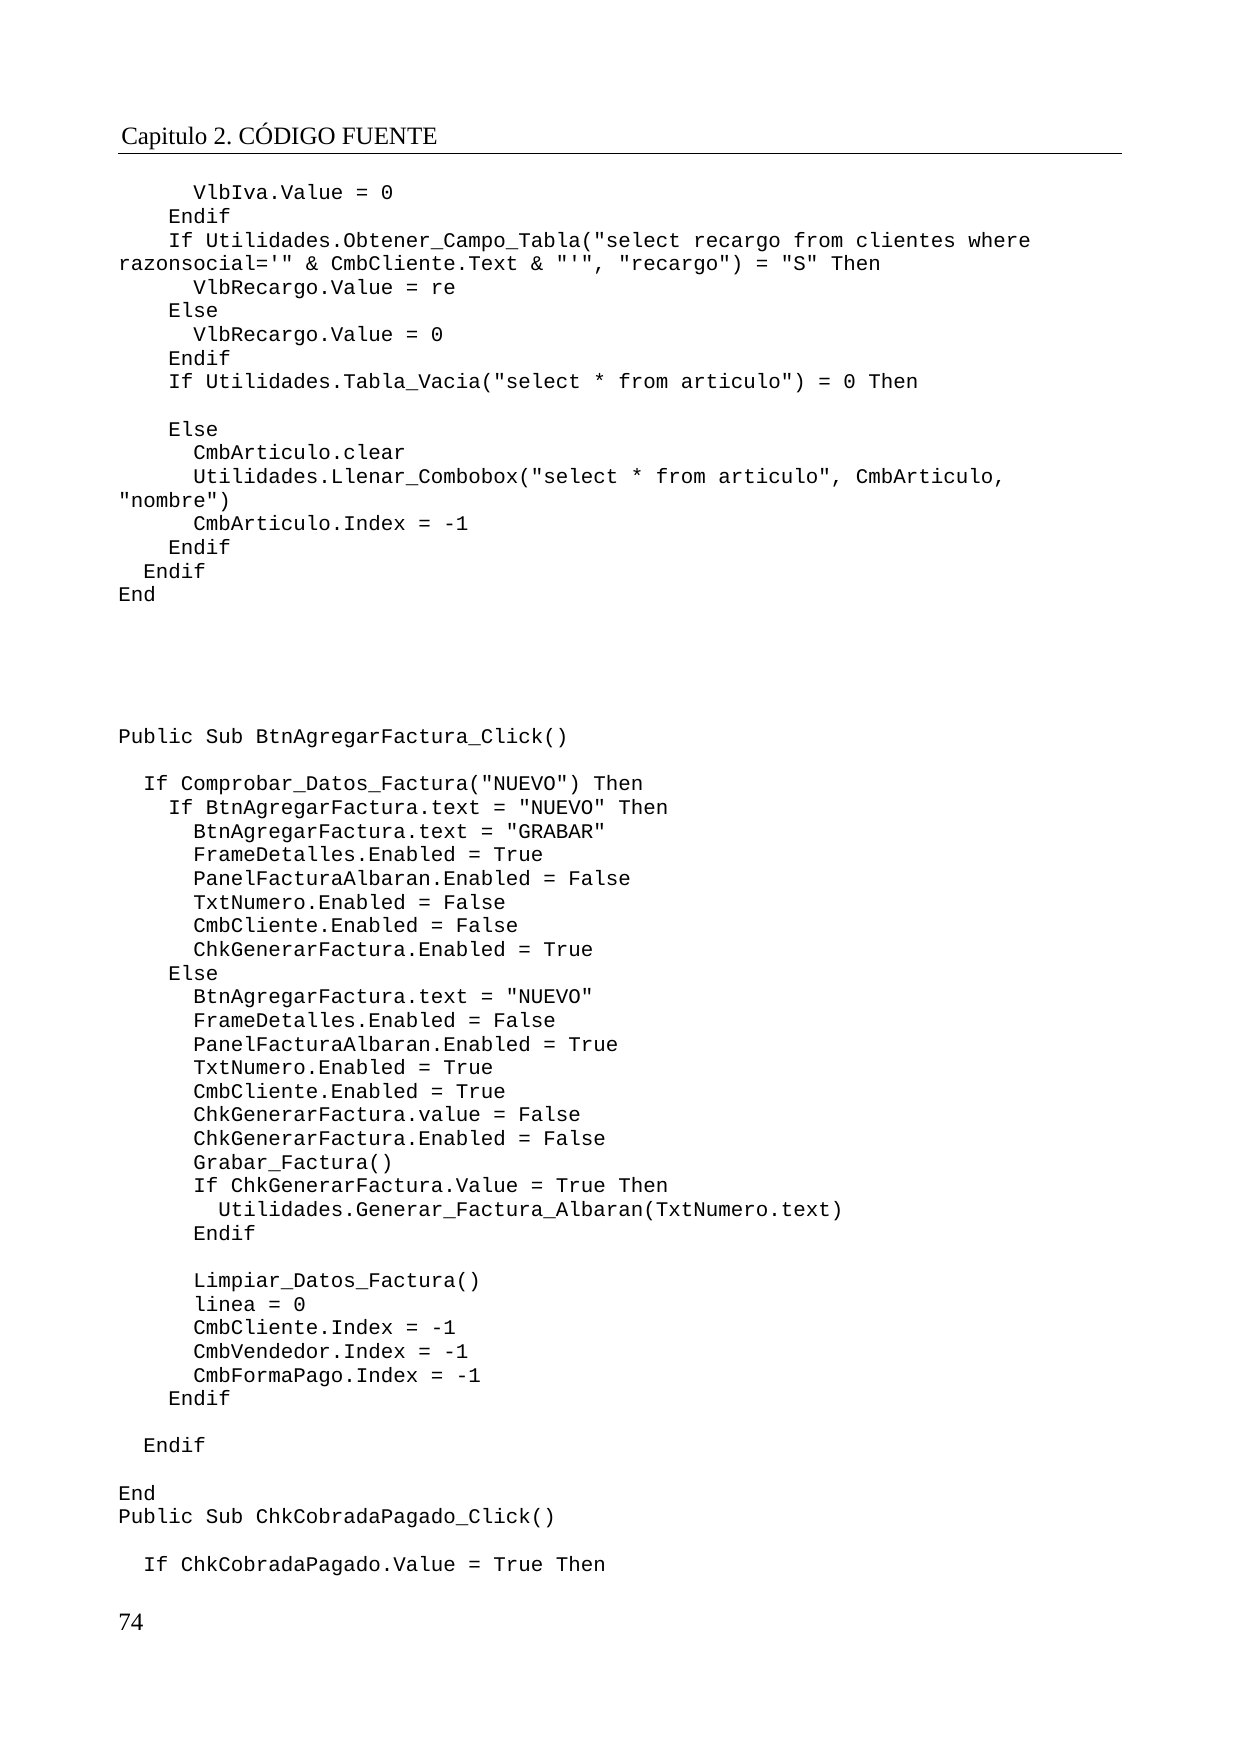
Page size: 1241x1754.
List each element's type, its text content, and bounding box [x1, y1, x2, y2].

text CmbCliente.Index = -1 [118, 1317, 1122, 1341]
text Endif [118, 348, 1122, 371]
text Endif [118, 537, 1122, 561]
text VlbRecargo.Value = 0 [118, 324, 1122, 348]
text Endif [118, 1436, 1122, 1459]
text If Comprobar_Datos_Factura("NUEVO") Then [118, 773, 1122, 797]
text CmbCliente.Enabled = False [118, 915, 1122, 939]
text If ChkCobradaPagado.Value = True Then [118, 1554, 1122, 1577]
text linea = 0 [118, 1294, 1122, 1317]
text Endif [118, 561, 1122, 584]
text Public Sub ChkCobradaPagado_Click() [118, 1506, 1122, 1530]
text Else [118, 301, 1122, 324]
text FrameDetalles.Enabled = True [118, 844, 1122, 868]
text Utilidades.Llenar_Combobox("select * from articulo", CmbArticulo, "nombre") [118, 466, 1122, 513]
text ChkGenerarFactura.value = False [118, 1104, 1122, 1128]
text BtnAgregarFactura.text = "GRABAR" [118, 821, 1122, 844]
text Endif [118, 1223, 1122, 1246]
text If BtnAgregarFactura.text = "NUEVO" Then [118, 797, 1122, 821]
text If ChkGenerarFactura.Value = True Then [118, 1175, 1122, 1199]
text Else [118, 963, 1122, 986]
text ChkGenerarFactura.Enabled = False [118, 1128, 1122, 1152]
text VlbRecargo.Value = re [118, 277, 1122, 301]
text Utilidades.Generar_Factura_Albaran(TxtNumero.text) [118, 1199, 1122, 1223]
text TxtNumero.Enabled = False [118, 892, 1122, 915]
text PanelFacturaAlbaran.Enabled = False [118, 868, 1122, 892]
text Limpiar_Datos_Factura() [118, 1270, 1122, 1294]
text If Utilidades.Obtener_Campo_Tabla("select recargo from clientes where razonsocial='" & CmbCliente.Text & "'", "recargo") = "S" Then [118, 229, 1122, 277]
text TxtNumero.Enabled = True [118, 1057, 1122, 1081]
text Grabar_Factura() [118, 1152, 1122, 1175]
text FrameDetalles.Enabled = False [118, 1010, 1122, 1033]
text Else [118, 419, 1122, 442]
text Endif [118, 1388, 1122, 1412]
text If Utilidades.Tabla_Vacia("select * from articulo") = 0 Then [118, 371, 1122, 395]
text Public Sub BtnAgregarFactura_Click() [118, 726, 1122, 750]
text CmbFormaPago.Index = -1 [118, 1364, 1122, 1388]
text Endif [118, 206, 1122, 229]
text CmbCliente.Enabled = True [118, 1081, 1122, 1104]
text PanelFacturaAlbaran.Enabled = True [118, 1033, 1122, 1057]
text BtnAgregarFactura.text = "NUEVO" [118, 986, 1122, 1010]
text CmbArticulo.clear [118, 442, 1122, 466]
text VlbIva.Value = 0 [118, 182, 1122, 206]
text CmbArticulo.Index = -1 [118, 513, 1122, 537]
text End [118, 584, 1122, 608]
text ChkGenerarFactura.Enabled = True [118, 939, 1122, 963]
text End [118, 1483, 1122, 1506]
text CmbVendedor.Index = -1 [118, 1341, 1122, 1364]
